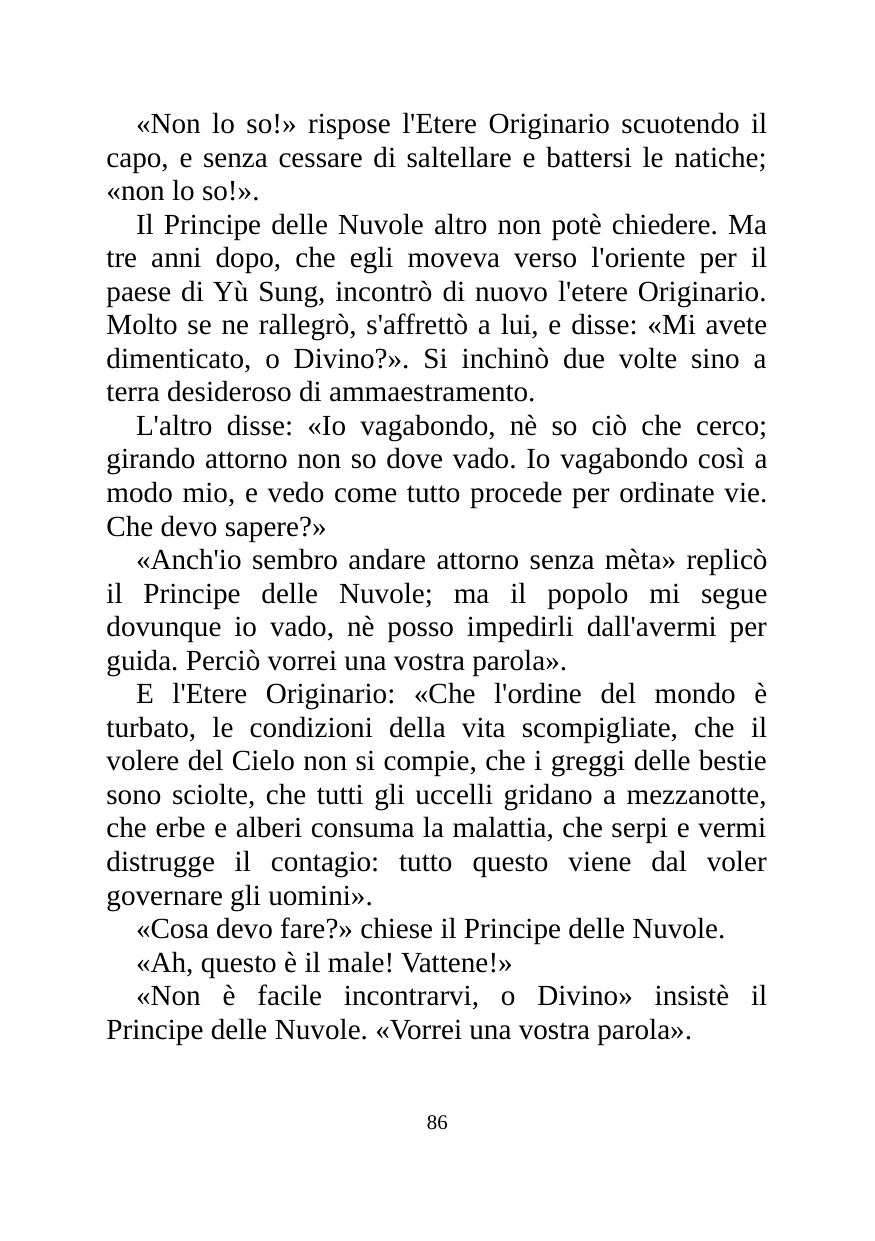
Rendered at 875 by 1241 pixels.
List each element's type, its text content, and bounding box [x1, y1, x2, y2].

text Il Principe delle Nuvole altro non potè chiedere. Ma tre anni dopo, che egli moveva verso l'oriente per il paese di Yù Sung, incontrò di nuovo l'etere Originario. Molto se ne rallegrò, s'affrettò a lui, e disse: «Mi avete dimenticato, o Divino?». Si inchinò due volte sino a terra desideroso di ammaestramento. [106, 207, 768, 408]
text E l'Etere Originario: «Che l'ordine del mondo è turbato, le condizioni della vita scompigliate, che il volere del Cielo non si compie, che i greggi delle bestie sono sciolte, che tutti gli uccelli gridano a mezzanotte, che erbe e alberi consuma la malattia, che serpi e vermi distrugge il contagio: tutto questo viene dal voler governare gli uomini». [106, 676, 768, 911]
text «Cosa devo fare?» chiese il Principe delle Nuvole. [106, 911, 768, 945]
text L'altro disse: «Io vagabondo, nè so ciò che cerco; girando attorno non so dove vado. Io vagabondo così a modo mio, e vedo come tutto procede per ordinate vie. Che devo sapere?» [106, 408, 768, 542]
text «Anch'io sembro andare attorno senza mèta» replicò il Principe delle Nuvole; ma il popolo mi segue dovunque io vado, nè posso impedirli dall'avermi per guida. Perciò vorrei una vostra parola». [106, 542, 768, 676]
text «Ah, questo è il male! Vattene!» [106, 945, 768, 978]
text «Non è facile incontrarvi, o Divino» insistè il Principe delle Nuvole. «Vorrei una vostra parola». [106, 978, 768, 1045]
text «Non lo so!» rispose l'Etere Originario scuotendo il capo, e senza cessare di saltellare e battersi le natiche; «non lo so!». [106, 106, 768, 207]
